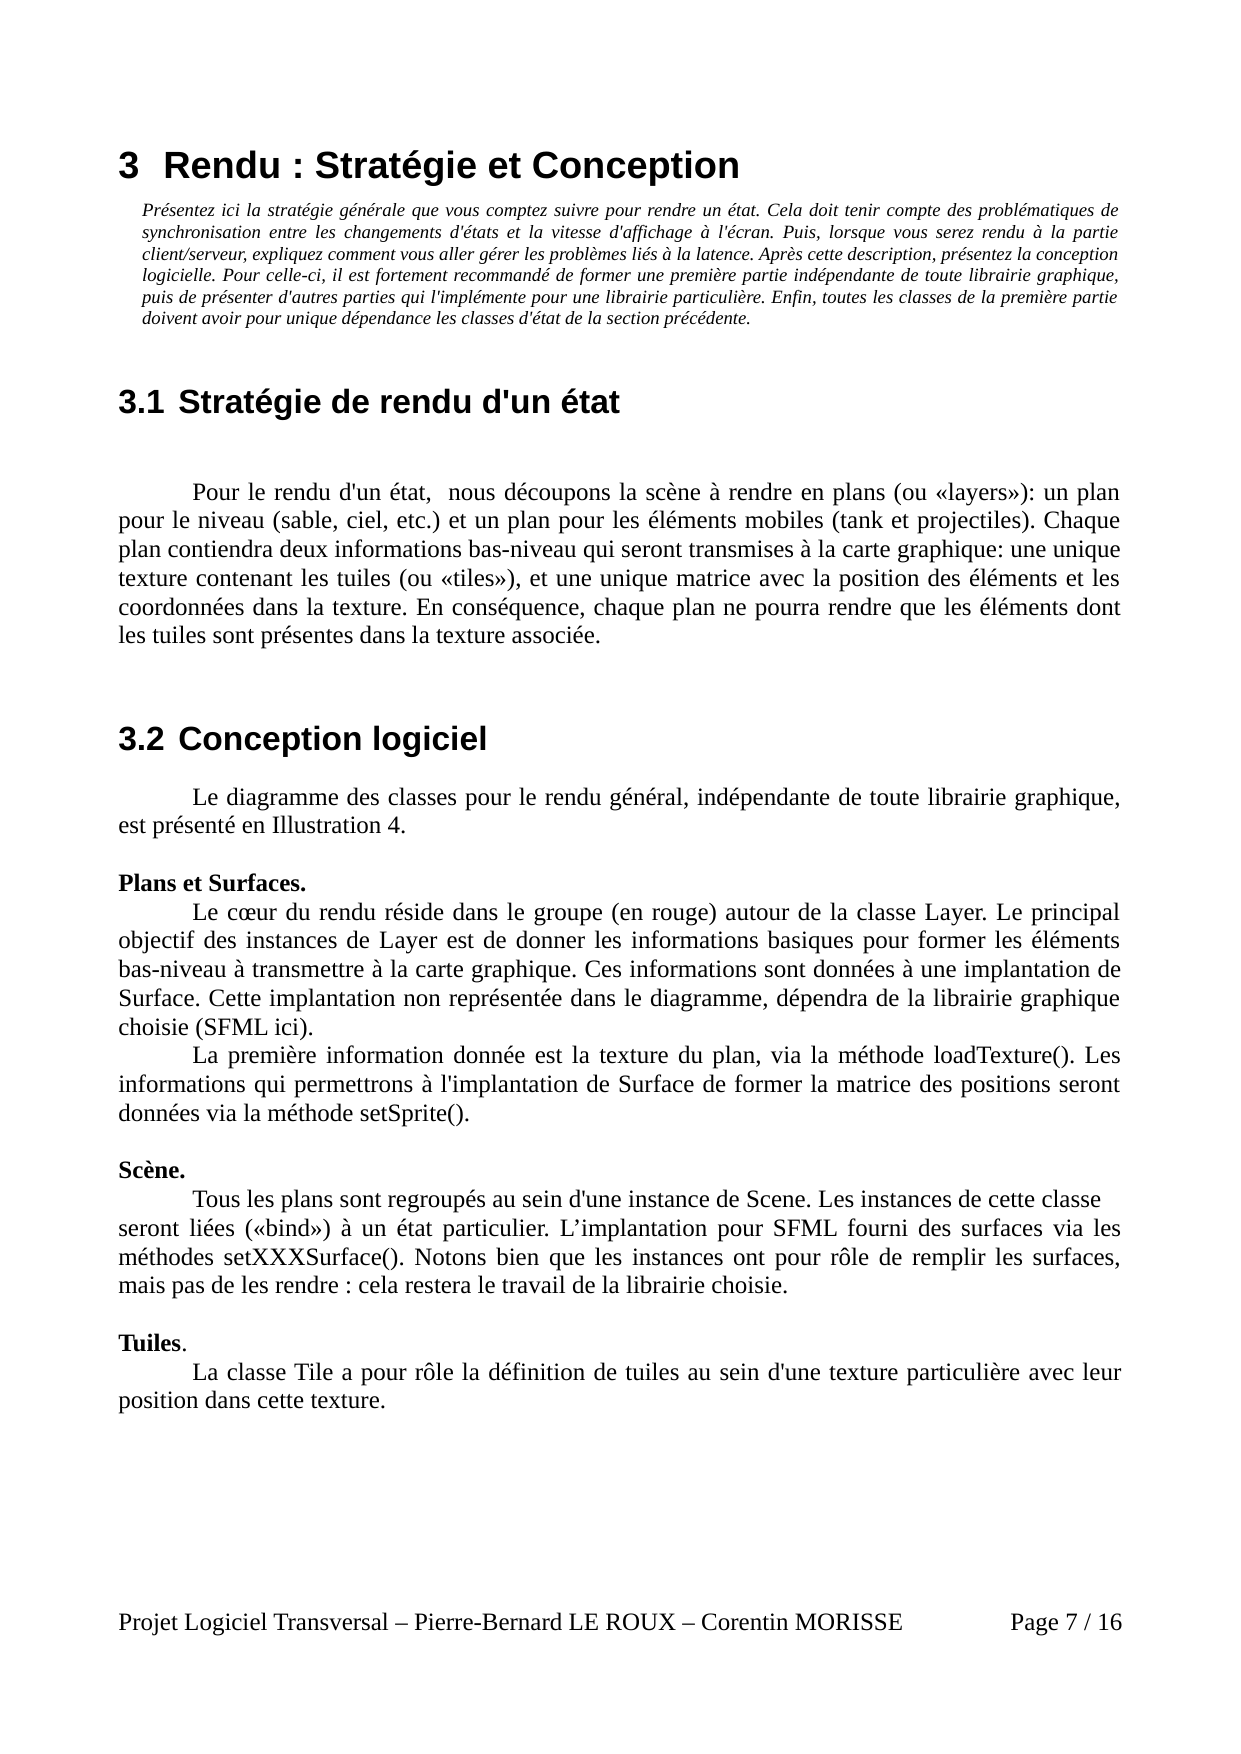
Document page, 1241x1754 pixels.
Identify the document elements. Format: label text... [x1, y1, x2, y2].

text Présentez ici la stratégie générale que vous comptez suivre pour rendre un état. Cela doit tenir compte des problématiques de synchronisation entre les changements d'états et la vitesse d'affichage à l'écran. Puis, lorsque vous serez rendu à la partie client/serveur, expliquez comment vous aller gérer les problèmes liés à la latence. Après cette description, présentez la conception logicielle. Pour celle-ci, il est fortement recommandé de former une première partie indépendante de toute librairie graphique, puis de présenter d'autres parties qui l'implémente pour une librairie particulière. Enfin, toutes les classes de la première partie doivent avoir pour unique dépendance les classes d'état de la section précédente. [142, 199, 1122, 329]
text Pour le rendu d'un état, nous découpons la scène à rendre en plans (ou «layers»): un plan pour le niveau (sable, ciel, etc.) et un plan pour les éléments mobiles (tank et projectiles). Chaque plan contiendra deux informations bas-niveau qui seront transmises à la carte graphique: une unique texture contenant les tuiles (ou «tiles»), et une unique matrice avec la position des éléments et les coordonnées dans la texture. En conséquence, chaque plan ne pourra rendre que les éléments dont les tuiles sont présentes dans la texture associée. [118, 477, 1122, 649]
text Tous les plans sont regroupés au sein d'une instance de Scene. Les instances de cette classe [118, 1184, 1122, 1213]
text Scène. [118, 1155, 1122, 1184]
text La première information donnée est la texture du plan, via la méthode loadTexture(). Les informations qui permettrons à l'implantation de Surface de former la matrice des positions seront données via la méthode setSprite(). [118, 1040, 1122, 1127]
text seront liées («bind») à un état particulier. L’implantation pour SFML fourni des surfaces via les méthodes setXXXSurface(). Notons bien que les instances ont pour rôle de remplir les surfaces, mais pas de les rendre : cela restera le travail de la librairie choisie. [118, 1213, 1122, 1299]
text Tuiles. [118, 1328, 1122, 1357]
subtitle Conception logiciel [118, 719, 1122, 758]
text Le diagramme des classes pour le rendu général, indépendante de toute librairie graphique, est présenté en Illustration 4. [118, 782, 1122, 839]
text Le cœur du rendu réside dans le groupe (en rouge) autour de la classe Layer. Le principal objectif des instances de Layer est de donner les informations basiques pour former les éléments bas-niveau à transmettre à la carte graphique. Ces informations sont données à une implantation de Surface. Cette implantation non représentée dans le diagramme, dépendra de la librairie graphique choisie (SFML ici). [118, 897, 1122, 1040]
text Plans et Surfaces. [118, 868, 1122, 897]
subtitle Rendu : Stratégie et Conception [118, 143, 1122, 187]
subtitle Stratégie de rendu d'un état [118, 382, 1122, 421]
text La classe Tile a pour rôle la définition de tuiles au sein d'une texture particulière avec leur position dans cette texture. [118, 1357, 1122, 1414]
